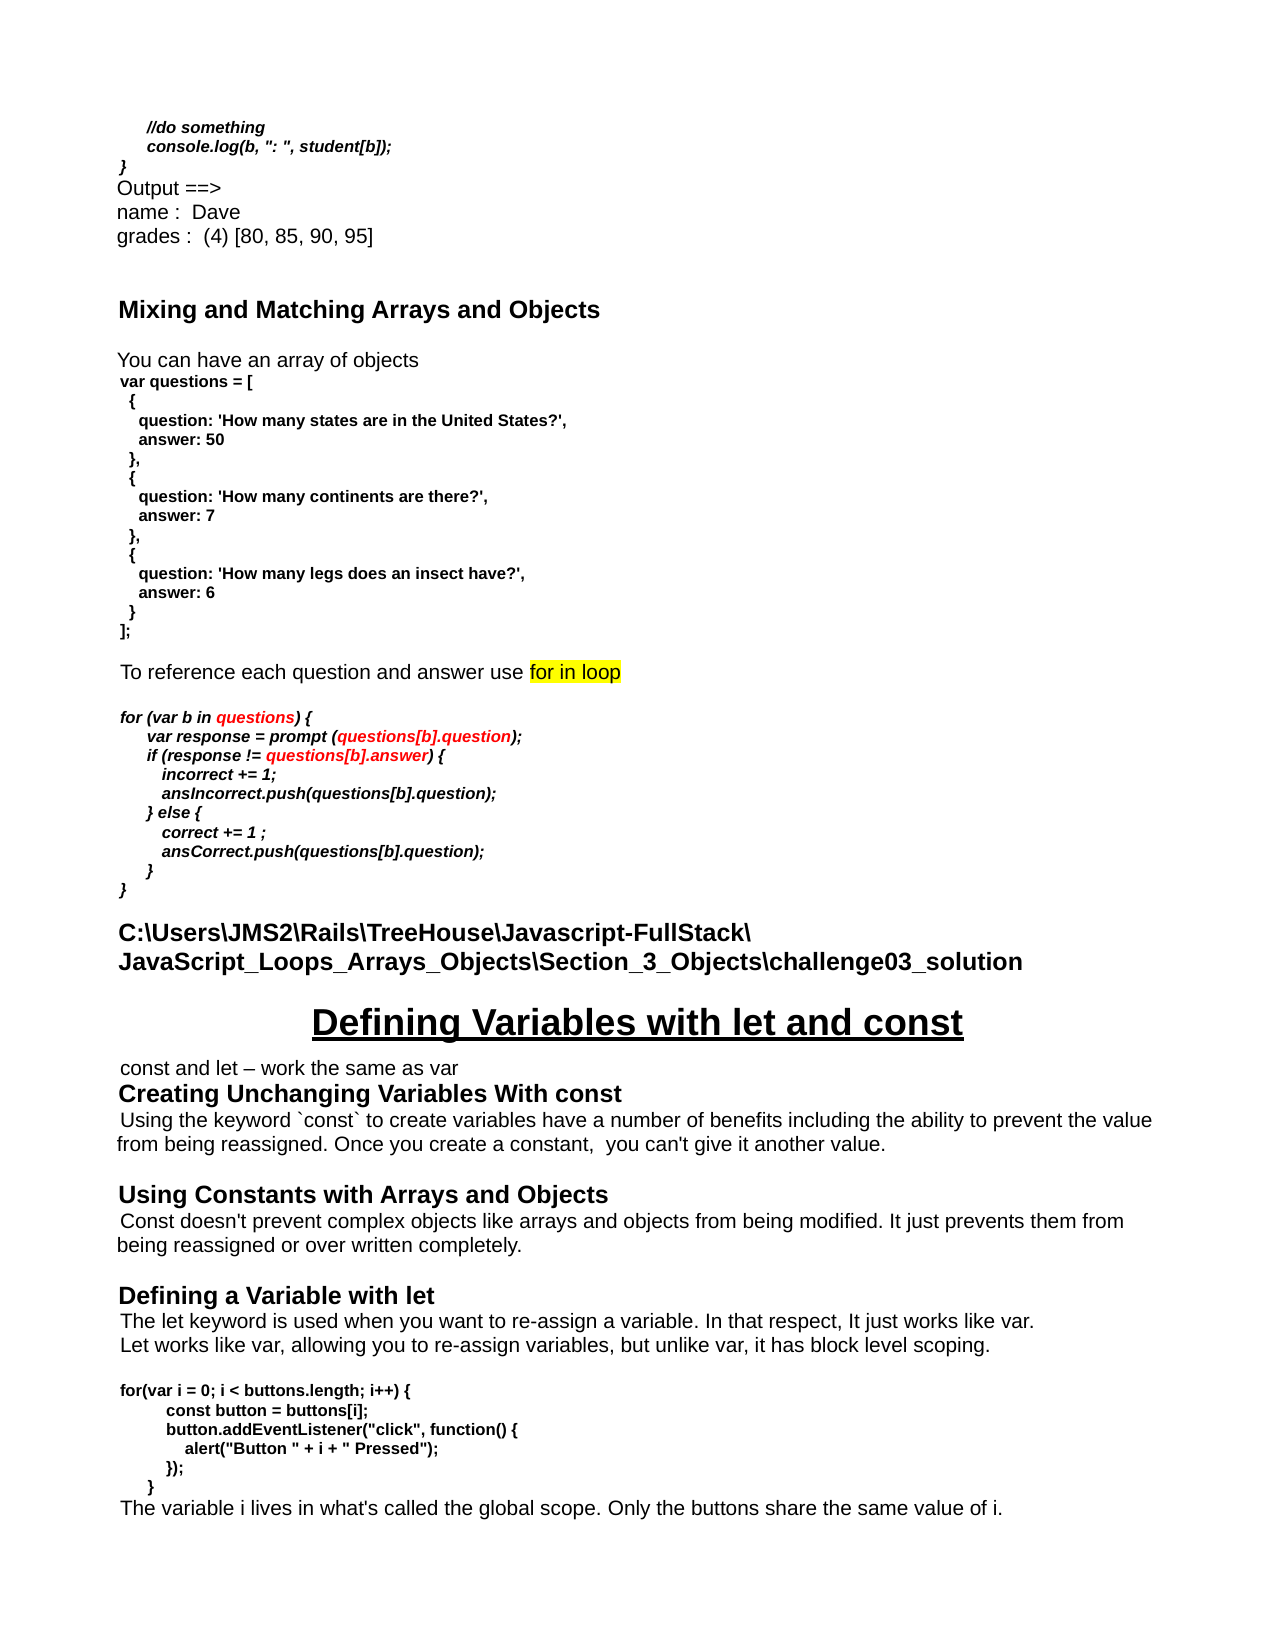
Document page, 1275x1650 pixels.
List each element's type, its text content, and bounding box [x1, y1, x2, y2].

text for (var b in questions) { [117, 707, 1157, 727]
text Const doesn't prevent complex objects like arrays and objects from being modified. It just prevents them from being reassigned or over written completely. [117, 1209, 1157, 1257]
text incorrect += 1; [117, 765, 1157, 784]
text ]; [117, 621, 1157, 640]
text answer: 7 [117, 506, 1157, 525]
text //do something [117, 118, 1157, 137]
text }, [117, 449, 1157, 468]
text You can have an array of objects [117, 348, 1157, 372]
subtitle Using Constants with Arrays and Objects [118, 1180, 1157, 1209]
text } [117, 1477, 1157, 1496]
text correct += 1 ; [117, 822, 1157, 842]
subtitle Defining Variables with let and const [118, 1000, 1157, 1043]
text question: 'How many continents are there?', [117, 487, 1157, 506]
text The let keyword is used when you want to re-assign a variable. In that respect, It just works like var. [117, 1309, 1157, 1333]
text const button = buttons[i]; [117, 1400, 1157, 1419]
text Using the keyword `const` to create variables have a number of benefits including the ability to prevent the value from being reassigned. Once you create a constant, you can't give it another value. [117, 1108, 1157, 1156]
text { [117, 391, 1157, 410]
text Output ==> [117, 176, 1157, 199]
text ansCorrect.push(questions[b].question); [117, 842, 1157, 861]
text console.log(b, ": ", student[b]); [117, 137, 1157, 156]
subtitle Mixing and Matching Arrays and Objects [118, 295, 1157, 324]
text } else { [117, 803, 1157, 822]
text name : Dave grades : (4) [80, 85, 90, 95] [117, 199, 1157, 247]
text answer: 6 [117, 583, 1157, 602]
text The variable i lives in what's called the global scope. Only the buttons share the same value of i. [117, 1496, 1157, 1520]
text } [117, 861, 1157, 880]
text for(var i = 0; i < buttons.length; i++) { [117, 1381, 1157, 1400]
text To reference each question and answer use for in loop [117, 659, 1157, 683]
subtitle Defining a Variable with let [118, 1281, 1157, 1309]
text alert("Button " + i + " Pressed"); [117, 1439, 1157, 1458]
text question: 'How many states are in the United States?', [117, 410, 1157, 429]
text }); [117, 1458, 1157, 1477]
text } [117, 880, 1157, 899]
text button.addEventListener("click", function() { [117, 1419, 1157, 1439]
text var questions = [ [117, 372, 1157, 391]
text }, [117, 525, 1157, 544]
subtitle Creating Unchanging Variables With const [118, 1079, 1157, 1108]
subtitle C:\Users\JMS2\Rails\TreeHouse\Javascript-FullStack\JavaScript_Loops_Arrays_Objects\Section_3_Objects\challenge03_solution [118, 918, 1157, 976]
text question: 'How many legs does an insect have?', [117, 564, 1157, 583]
text } [117, 156, 1157, 176]
text answer: 50 [117, 429, 1157, 449]
text const and let – work the same as var [117, 1055, 1157, 1079]
text } [117, 602, 1157, 621]
text { [117, 468, 1157, 487]
text if (response != questions[b].answer) { [117, 746, 1157, 765]
text ansIncorrect.push(questions[b].question); [117, 784, 1157, 803]
text var response = prompt (questions[b].question); [117, 727, 1157, 746]
text Let works like var, allowing you to re-assign variables, but unlike var, it has block level scoping. [117, 1333, 1157, 1357]
text { [117, 544, 1157, 564]
